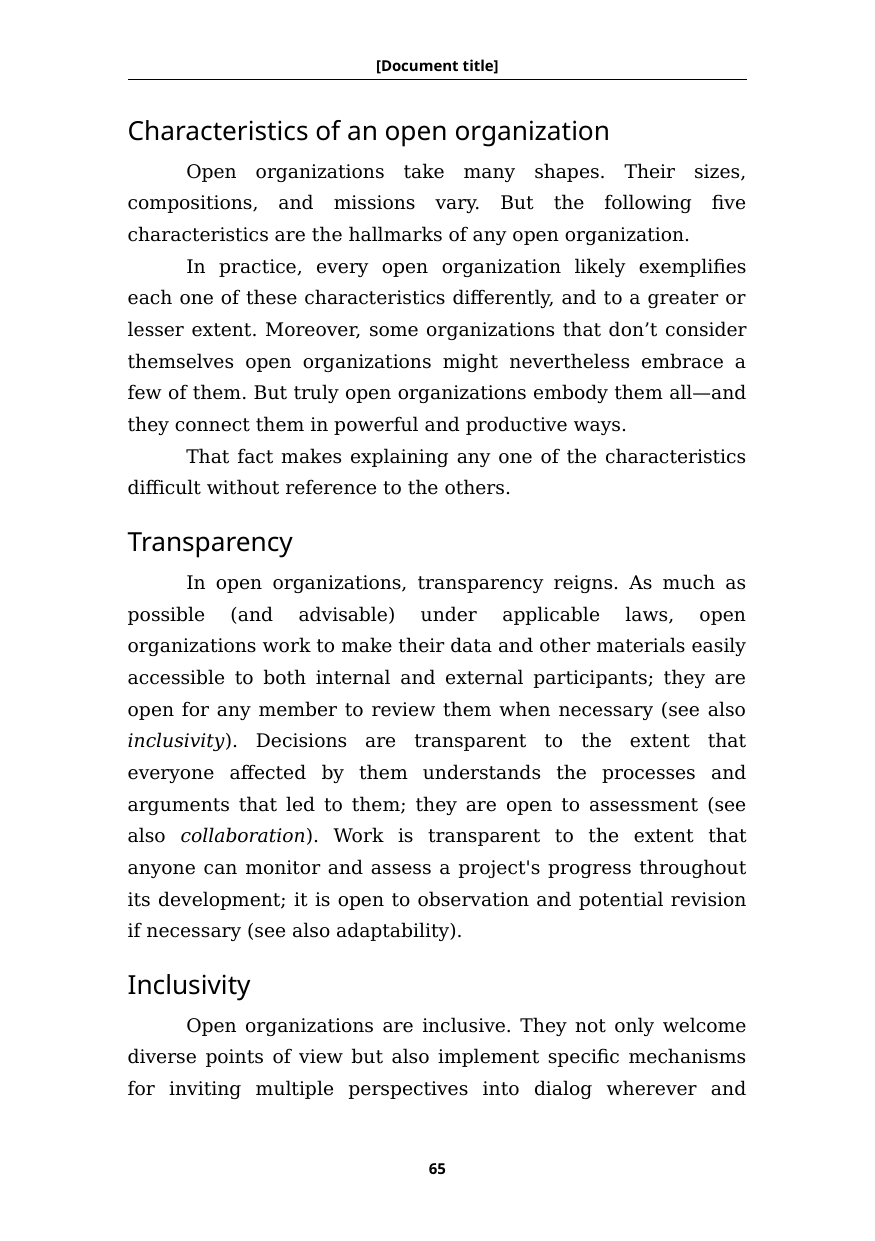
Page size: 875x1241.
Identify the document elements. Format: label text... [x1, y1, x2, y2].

text In practice, every open organization likely exemplifies each one of these characteristics differently, and to a greater or lesser extent. Moreover, some organizations that don’t consider themselves open organizations might nevertheless embrace a few of them. But truly open organizations embody them all—and they connect them in powerful and productive ways. [127, 256, 747, 436]
text In open organizations, transparency reigns. As much as possible (and advisable) under applicable laws, open organizations work to make their data and other materials easily accessible to both internal and external participants; they are open for any member to review them when necessary (see also inclusivity). Decisions are transparent to the extent that everyone affected by them understands the processes and arguments that led to them; they are open to assessment (see also collaboration). Work is transparent to the extent that anyone can monitor and assess a project's progress throughout its development; it is open to observation and potential revision if necessary (see also adaptability). [127, 572, 747, 942]
text Open organizations are inclusive. They not only welcome diverse points of view but also implement specific mechanisms for inviting multiple perspectives into dialog wherever and [127, 1015, 747, 1100]
text Open organizations take many shapes. Their sizes, compositions, and missions vary. But the following five characteristics are the hallmarks of any open organization. [127, 161, 747, 246]
text That fact makes explaining any one of the characteristics difficult without reference to the others. [127, 446, 747, 499]
subtitle Characteristics of an open organization [127, 112, 747, 148]
subtitle Transparency [127, 524, 747, 559]
subtitle Inclusivity [127, 966, 747, 1002]
